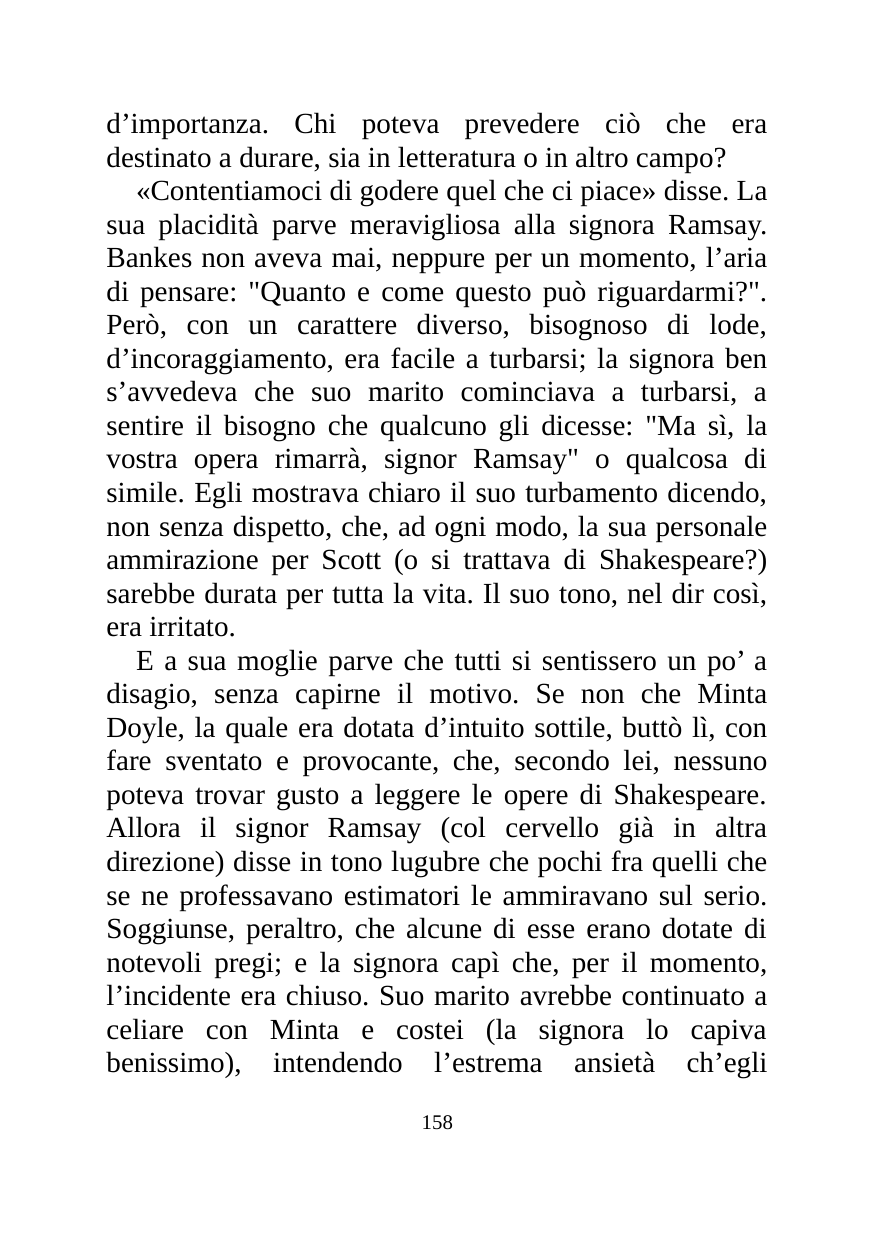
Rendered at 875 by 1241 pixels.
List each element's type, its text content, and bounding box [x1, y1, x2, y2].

text «Contentiamoci di godere quel che ci piace» disse. La sua placidità parve meravigliosa alla signora Ramsay. Bankes non aveva mai, neppure per un momento, l’aria di pensare: "Quanto e come questo può riguardarmi?". Però, con un carattere diverso, bisognoso di lode, d’incoraggiamento, era facile a turbarsi; la signora ben s’avvedeva che suo marito cominciava a turbarsi, a sentire il bisogno che qualcuno gli dicesse: "Ma sì, la vostra opera rimarrà, signor Ramsay" o qualcosa di simile. Egli mostrava chiaro il suo turbamento dicendo, non senza dispetto, che, ad ogni modo, la sua personale ammirazione per Scott (o si trattava di Shakespeare?) sarebbe durata per tutta la vita. Il suo tono, nel dir così, era irritato. [106, 173, 768, 643]
text d’importanza. Chi poteva prevedere ciò che era destinato a durare, sia in letteratura o in altro campo? [106, 106, 768, 173]
text E a sua moglie parve che tutti si sentissero un po’ a disagio, senza capirne il motivo. Se non che Minta Doyle, la quale era dotata d’intuito sottile, buttò lì, con fare sventato e provocante, che, secondo lei, nessuno poteva trovar gusto a leggere le opere di Shakespeare. Allora il signor Ramsay (col cervello già in altra direzione) disse in tono lugubre che pochi fra quelli che se ne professavano estimatori le ammiravano sul serio. Soggiunse, peraltro, che alcune di esse erano dotate di notevoli pregi; e la signora capì che, per il momento, l’incidente era chiuso. Suo marito avrebbe continuato a celiare con Minta e costei (la signora lo capiva benissimo), intendendo l’estrema ansietà ch’egli [106, 643, 768, 1079]
